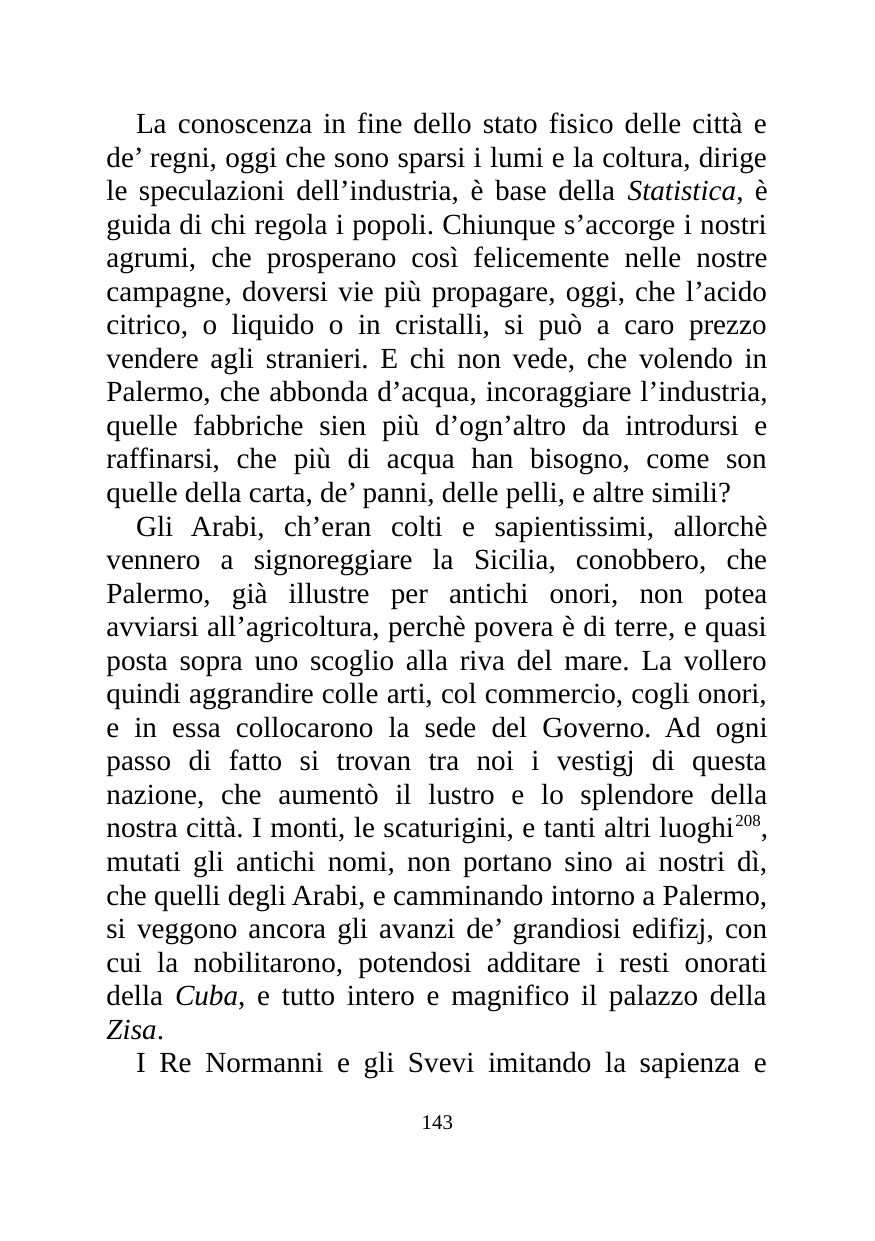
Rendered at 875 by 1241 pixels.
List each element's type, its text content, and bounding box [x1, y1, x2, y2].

text La conoscenza in fine dello stato fisico delle città e de’ regni, oggi che sono sparsi i lumi e la coltura, dirige le speculazioni dell’industria, è base della Statistica, è guida di chi regola i popoli. Chiunque s’accorge i nostri agrumi, che prosperano così felicemente nelle nostre campagne, doversi vie più propagare, oggi, che l’acido citrico, o liquido o in cristalli, si può a caro prezzo vendere agli stranieri. E chi non vede, che volendo in Palermo, che abbonda d’acqua, incoraggiare l’industria, quelle fabbriche sien più d’ogn’altro da introdursi e raffinarsi, che più di acqua han bisogno, come son quelle della carta, de’ panni, delle pelli, e altre simili? [106, 106, 768, 509]
text Gli Arabi, ch’eran colti e sapientissimi, allorchè vennero a signoreggiare la Sicilia, conobbero, che Palermo, già illustre per antichi onori, non potea avviarsi all’agricoltura, perchè povera è di terre, e quasi posta sopra uno scoglio alla riva del mare. La vollero quindi aggrandire colle arti, col commercio, cogli onori, e in essa collocarono la sede del Governo. Ad ogni passo di fatto si trovan tra noi i vestigj di questa nazione, che aumentò il lustro e lo splendore della nostra città. I monti, le scaturigini, e tanti altri luoghi, mutati gli antichi nomi, non portano sino ai nostri dì, che quelli degli Arabi, e camminando intorno a Palermo, si veggono ancora gli avanzi de’ grandiosi edifizj, con cui la nobilitarono, potendosi additare i resti onorati della Cuba, e tutto intero e magnifico il palazzo della Zisa. [106, 509, 768, 1045]
text I Re Normanni e gli Svevi imitando la sapienza e [106, 1045, 768, 1079]
